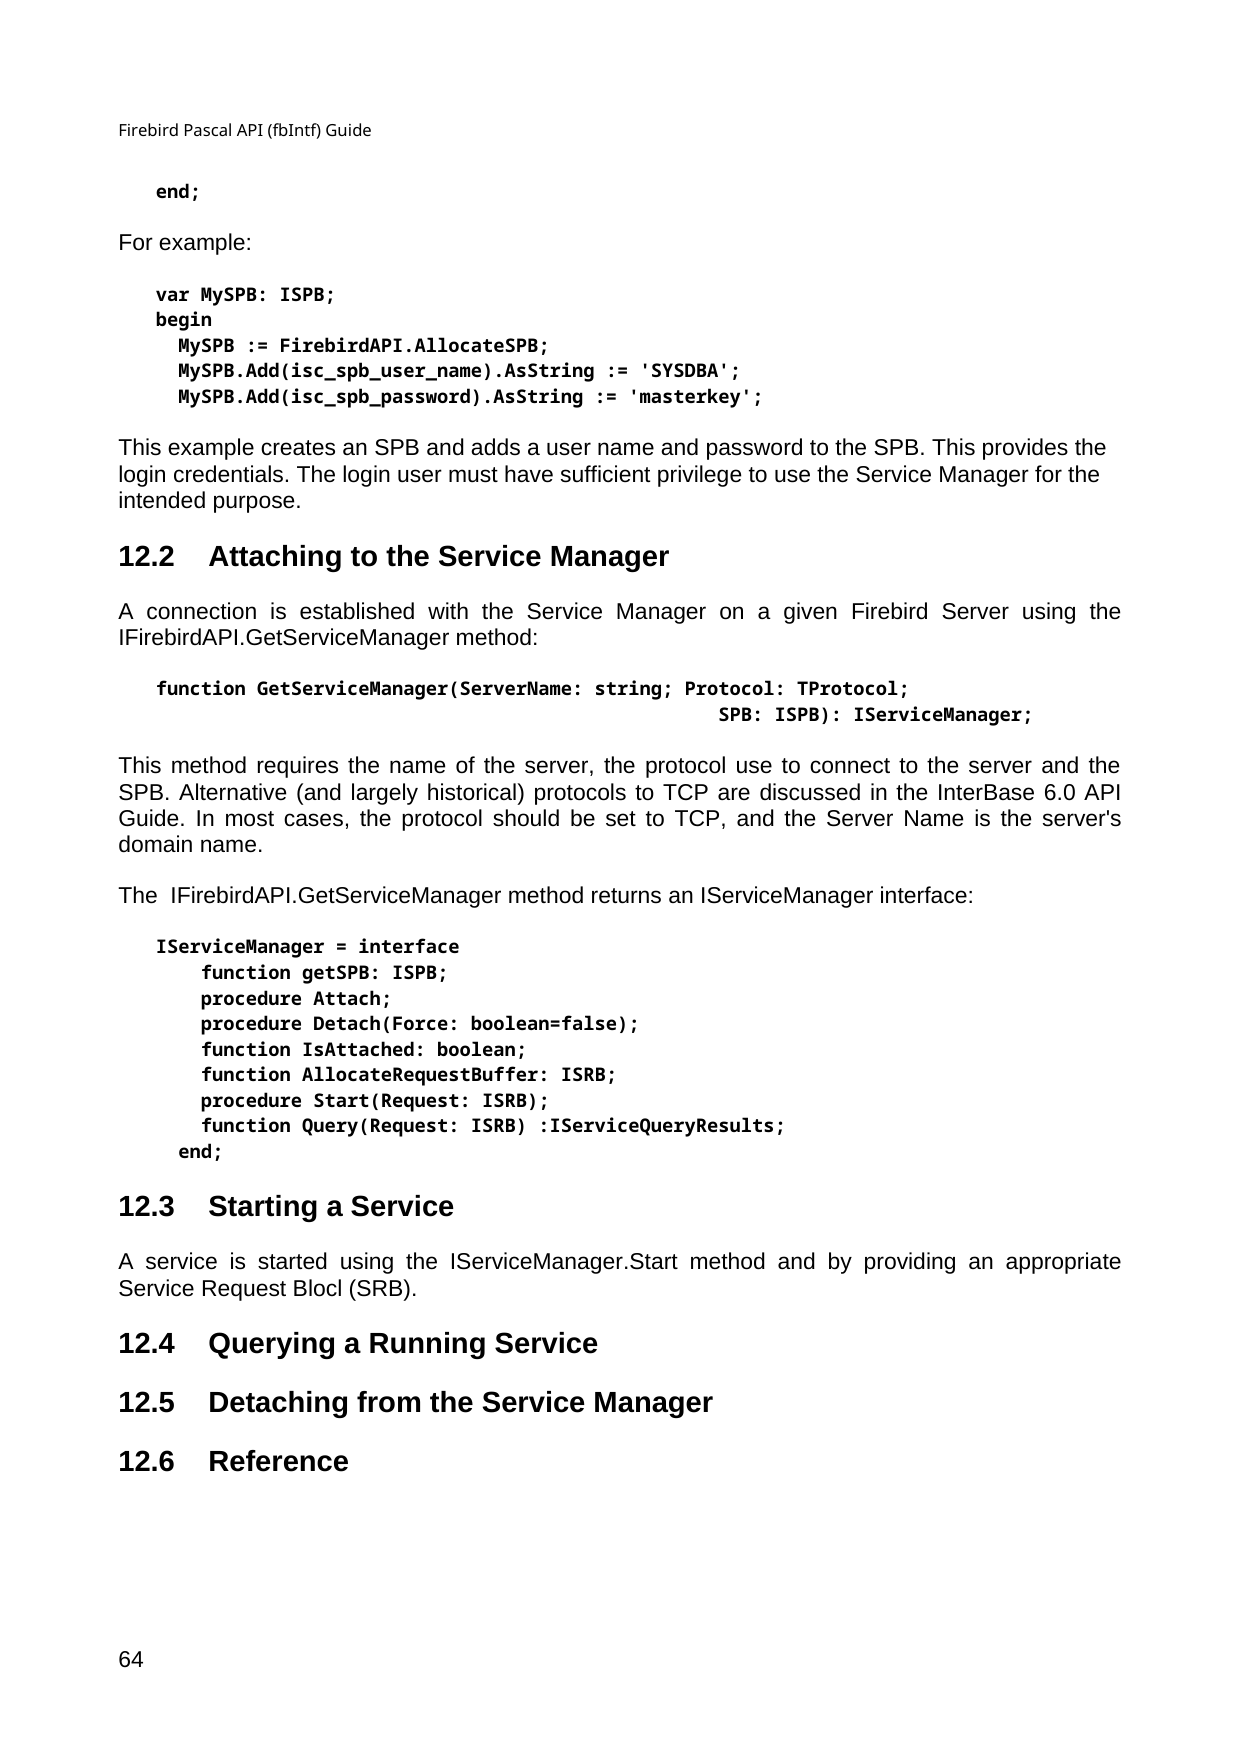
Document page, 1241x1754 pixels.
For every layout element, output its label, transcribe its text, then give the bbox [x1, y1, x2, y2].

text begin [156, 307, 1122, 332]
subtitle Querying a Running Service [118, 1326, 1122, 1359]
subtitle Attaching to the Service Manager [118, 539, 1122, 572]
text function IsAttached: boolean; [156, 1036, 1122, 1061]
text This example creates an SPB and adds a user name and password to the SPB. This provides the login credentials. The login user must have sufficient privilege to use the Service Manager for the intended purpose. [118, 434, 1122, 513]
subtitle Starting a Service [118, 1189, 1122, 1223]
text end; [156, 178, 1122, 204]
text procedure Start(Request: ISRB); [156, 1087, 1122, 1112]
text A service is started using the IServiceManager.Start method and by providing an appropriate Service Request Blocl (SRB). [118, 1248, 1122, 1301]
text function getSPB: ISPB; [156, 959, 1122, 985]
text end; [156, 1138, 1122, 1163]
text MySPB.Add(isc_spb_user_name).AsString := 'SYSDBA'; [156, 358, 1122, 383]
text For example: [118, 229, 1122, 256]
text IServiceManager = interface [156, 934, 1122, 959]
text procedure Attach; [156, 985, 1122, 1010]
text A connection is established with the Service Manager on a given Firebird Server using the IFirebirdAPI.GetServiceManager method: [118, 598, 1122, 651]
text function AllocateRequestBuffer: ISRB; [156, 1061, 1122, 1087]
text procedure Detach(Force: boolean=false); [156, 1010, 1122, 1036]
text function Query(Request: ISRB) :IServiceQueryResults; [156, 1112, 1122, 1138]
subtitle Detaching from the Service Manager [118, 1385, 1122, 1418]
text SPB: ISPB): IServiceManager; [156, 701, 1122, 727]
text var MySPB: ISPB; [156, 281, 1122, 307]
text function GetServiceManager(ServerName: string; Protocol: TProtocol; [156, 676, 1122, 701]
text This method requires the name of the server, the protocol use to connect to the server and the SPB. Alternative (and largely historical) protocols to TCP are discussed in the InterBase 6.0 API Guide. In most cases, the protocol should be set to TCP, and the Server Name is the server's domain name. [118, 752, 1122, 857]
text MySPB.Add(isc_spb_password).AsString := 'masterkey'; [156, 383, 1122, 409]
text MySPB := FirebirdAPI.AllocateSPB; [156, 332, 1122, 358]
subtitle Reference [118, 1444, 1122, 1477]
text The IFirebirdAPI.GetServiceManager method returns an IServiceManager interface: [118, 882, 1122, 909]
